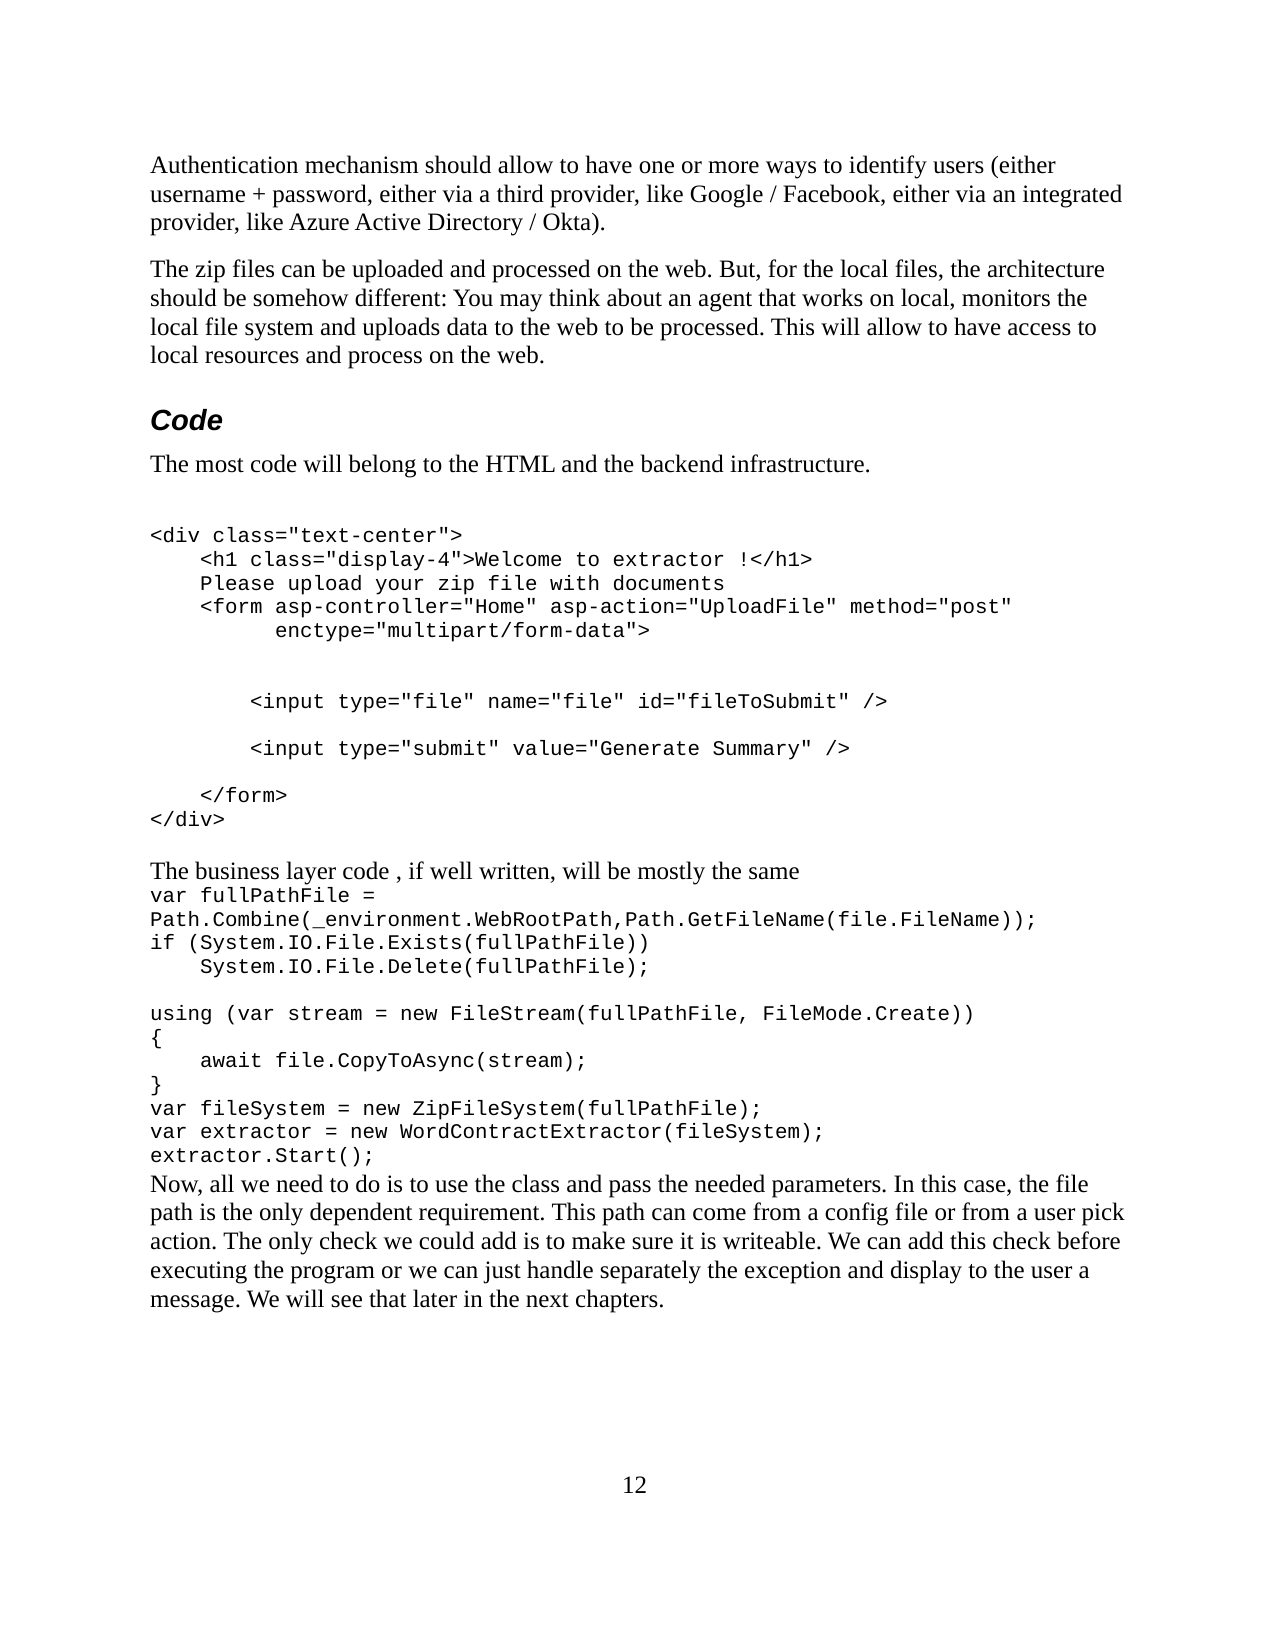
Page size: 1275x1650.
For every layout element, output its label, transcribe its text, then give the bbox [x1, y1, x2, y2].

text <input type="submit" value="Generate Summary" /> [150, 738, 1125, 762]
text var fullPathFile = Path.Combine(_environment.WebRootPath,Path.GetFileName(file.FileName)); [150, 885, 1125, 932]
text await file.CopyToAsync(stream); [150, 1051, 1125, 1074]
text { [150, 1027, 1125, 1051]
text </form> [150, 785, 1125, 809]
text Now, all we need to do is to use the class and pass the needed parameters. In this case, the file path is the only dependent requirement. This path can come from a config file or from a user pick action. The only check we could add is to make sure it is writeable. We can add this check before executing the program or we can just handle separately the exception and display to the user a message. We will see that later in the next chapters. [150, 1169, 1125, 1312]
text </div> [150, 809, 1125, 833]
text The most code will belong to the HTML and the backend infrastructure. [150, 449, 1125, 478]
text var fileSystem = new ZipFileSystem(fullPathFile); [150, 1098, 1125, 1121]
text using (var stream = new FileStream(fullPathFile, FileMode.Create)) [150, 1003, 1125, 1027]
subtitle Code [150, 403, 1125, 437]
text <input type="file" name="file" id="fileToSubmit" /> [150, 691, 1125, 714]
text The zip files can be uploaded and processed on the web. But, for the local files, the architecture should be somehow different: You may think about an agent that works on local, monitors the local file system and uploads data to the web to be processed. This will allow to have access to local resources and process on the web. [150, 254, 1125, 369]
text <div class="text-center"> [150, 525, 1125, 549]
text <form asp-controller="Home" asp-action="UploadFile" method="post" [150, 596, 1125, 620]
text The business layer code , if well written, will be mostly the same [150, 856, 1125, 885]
text } [150, 1074, 1125, 1098]
text Authentication mechanism should allow to have one or more ways to identify users (either username + password, either via a third provider, like Google / Facebook, either via an integrated provider, like Azure Active Directory / Okta). [150, 150, 1125, 236]
text Please upload your zip file with documents [150, 572, 1125, 596]
text <h1 class="display-4">Welcome to extractor !</h1> [150, 549, 1125, 572]
text var extractor = new WordContractExtractor(fileSystem); [150, 1121, 1125, 1145]
text enctype="multipart/form-data"> [150, 620, 1125, 643]
text extractor.Start(); [150, 1145, 1125, 1169]
text if (System.IO.File.Exists(fullPathFile)) [150, 932, 1125, 956]
text System.IO.File.Delete(fullPathFile); [150, 956, 1125, 979]
